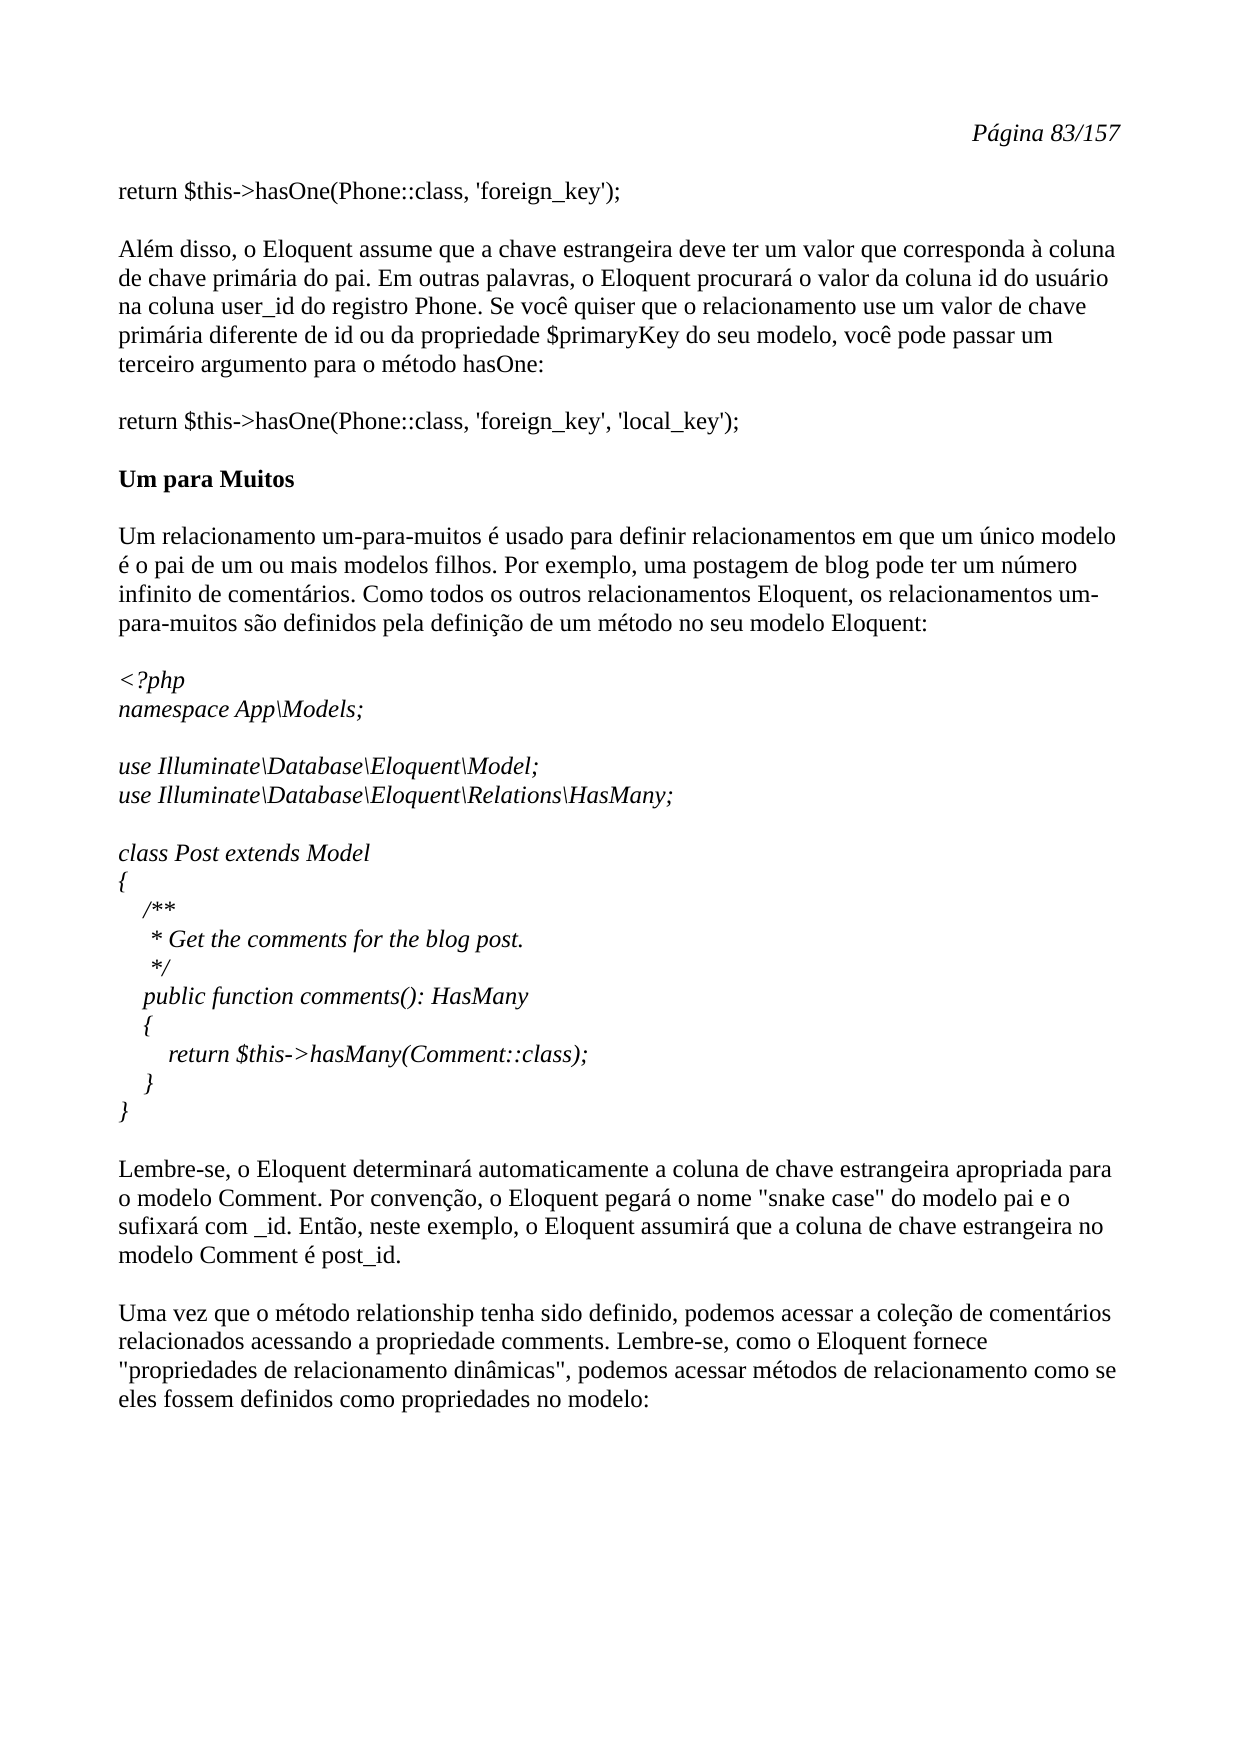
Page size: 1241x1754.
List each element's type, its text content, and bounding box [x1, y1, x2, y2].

text Uma vez que o método relationship tenha sido definido, podemos acessar a coleção de comentários relacionados acessando a propriedade comments. Lembre-se, como o Eloquent fornece "propriedades de relacionamento dinâmicas", podemos acessar métodos de relacionamento como se eles fossem definidos como propriedades no modelo: [118, 1298, 1122, 1413]
text Além disso, o Eloquent assume que a chave estrangeira deve ter um valor que corresponda à coluna de chave primária do pai. Em outras palavras, o Eloquent procurará o valor da coluna id do usuário na coluna user_id do registro Phone. Se você quiser que o relacionamento use um valor de chave primária diferente de id ou da propriedade $primaryKey do seu modelo, você pode passar um terceiro argumento para o método hasOne: [118, 234, 1122, 378]
text Lembre-se, o Eloquent determinará automaticamente a coluna de chave estrangeira apropriada para o modelo Comment. Por convenção, o Eloquent pegará o nome "snake case" do modelo pai e o sufixará com _id. Então, neste exemplo, o Eloquent assumirá que a coluna de chave estrangeira no modelo Comment é post_id. [118, 1154, 1122, 1269]
text public function comments(): HasMany [118, 981, 1122, 1010]
text namespace App\Models; [118, 694, 1122, 723]
text */ [118, 953, 1122, 981]
text * Get the comments for the blog post. [118, 924, 1122, 953]
text /** [118, 895, 1122, 924]
text Um para Muitos [118, 464, 1122, 493]
text return $this->hasOne(Phone::class, 'foreign_key'); [118, 176, 1122, 205]
text Um relacionamento um-para-muitos é usado para definir relacionamentos em que um único modelo é o pai de um ou mais modelos filhos. Por exemplo, uma postagem de blog pode ter um número infinito de comentários. Como todos os outros relacionamentos Eloquent, os relacionamentos um-para-muitos são definidos pela definição de um método no seu modelo Eloquent: [118, 521, 1122, 636]
text <?php [118, 665, 1122, 694]
text use Illuminate\Database\Eloquent\Model; [118, 751, 1122, 780]
text { [118, 1010, 1122, 1039]
text use Illuminate\Database\Eloquent\Relations\HasMany; [118, 780, 1122, 809]
text return $this->hasMany(Comment::class); [118, 1039, 1122, 1068]
text { [118, 866, 1122, 895]
text class Post extends Model [118, 838, 1122, 866]
text } [118, 1068, 1122, 1096]
text return $this->hasOne(Phone::class, 'foreign_key', 'local_key'); [118, 406, 1122, 435]
text } [118, 1096, 1122, 1125]
